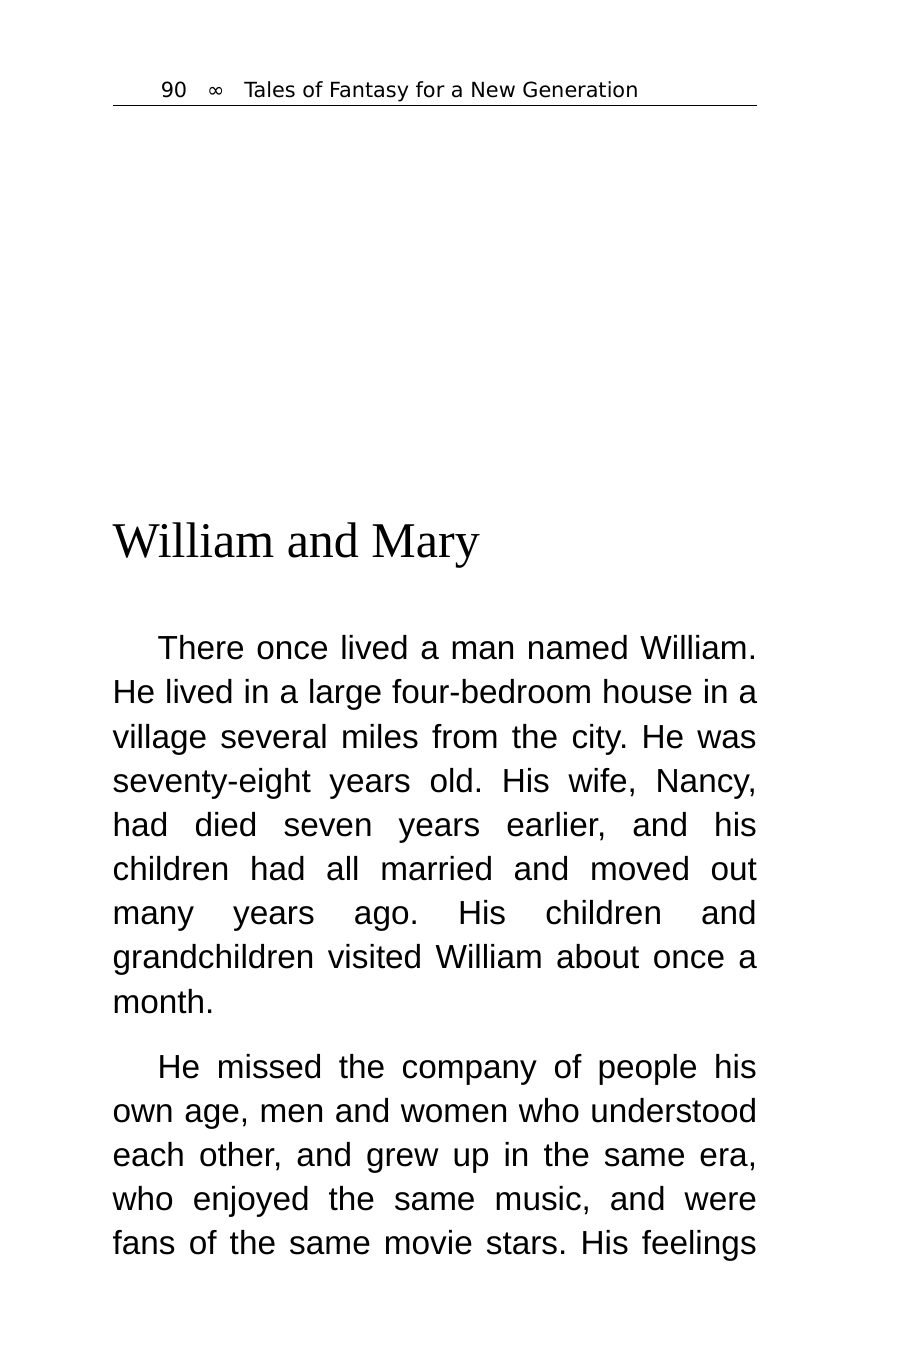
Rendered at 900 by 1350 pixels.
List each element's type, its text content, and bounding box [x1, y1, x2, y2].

title William and Mary [112, 511, 757, 568]
text He missed the company of people his own age, men and women who understood each other, and grew up in the same era, who enjoyed the same music, and were fans of the same movie stars. His feelings [112, 1047, 757, 1262]
text There once lived a man named William. He lived in a large four-bedroom house in a village several miles from the city. He was seventy-eight years old. His wife, Nancy, had died seven years earlier, and his children had all married and moved out many years ago. His children and grandchildren visited William about once a month. [112, 628, 757, 1020]
